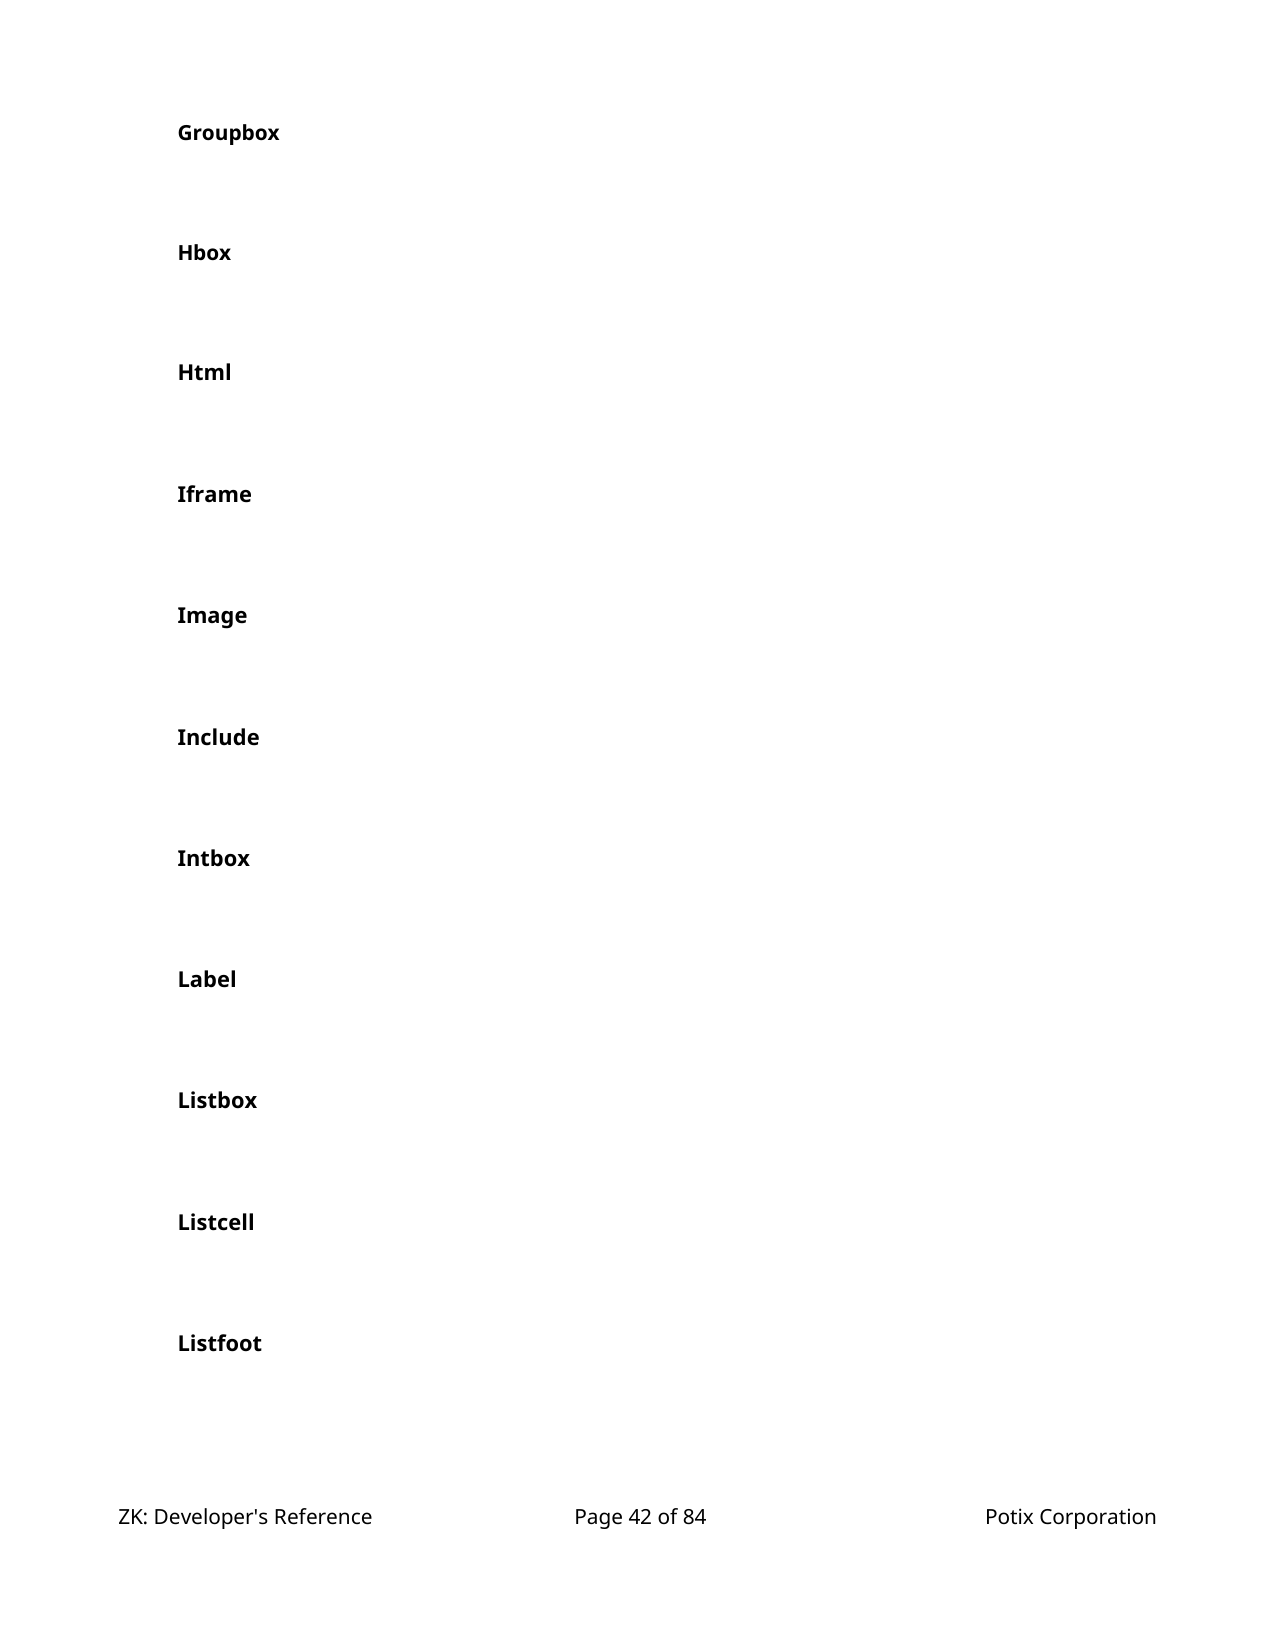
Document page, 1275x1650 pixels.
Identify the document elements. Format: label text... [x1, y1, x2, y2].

subtitle Include [177, 721, 1157, 751]
subtitle Listfoot [177, 1328, 1157, 1358]
subtitle Listbox [177, 1085, 1157, 1115]
subtitle Image [177, 600, 1157, 630]
subtitle Hbox [177, 238, 1157, 266]
subtitle Iframe [177, 479, 1157, 509]
subtitle Groupbox [177, 118, 1157, 146]
subtitle Html [177, 357, 1157, 387]
subtitle Intbox [177, 843, 1157, 873]
subtitle Label [177, 964, 1157, 994]
subtitle Listcell [177, 1207, 1157, 1237]
